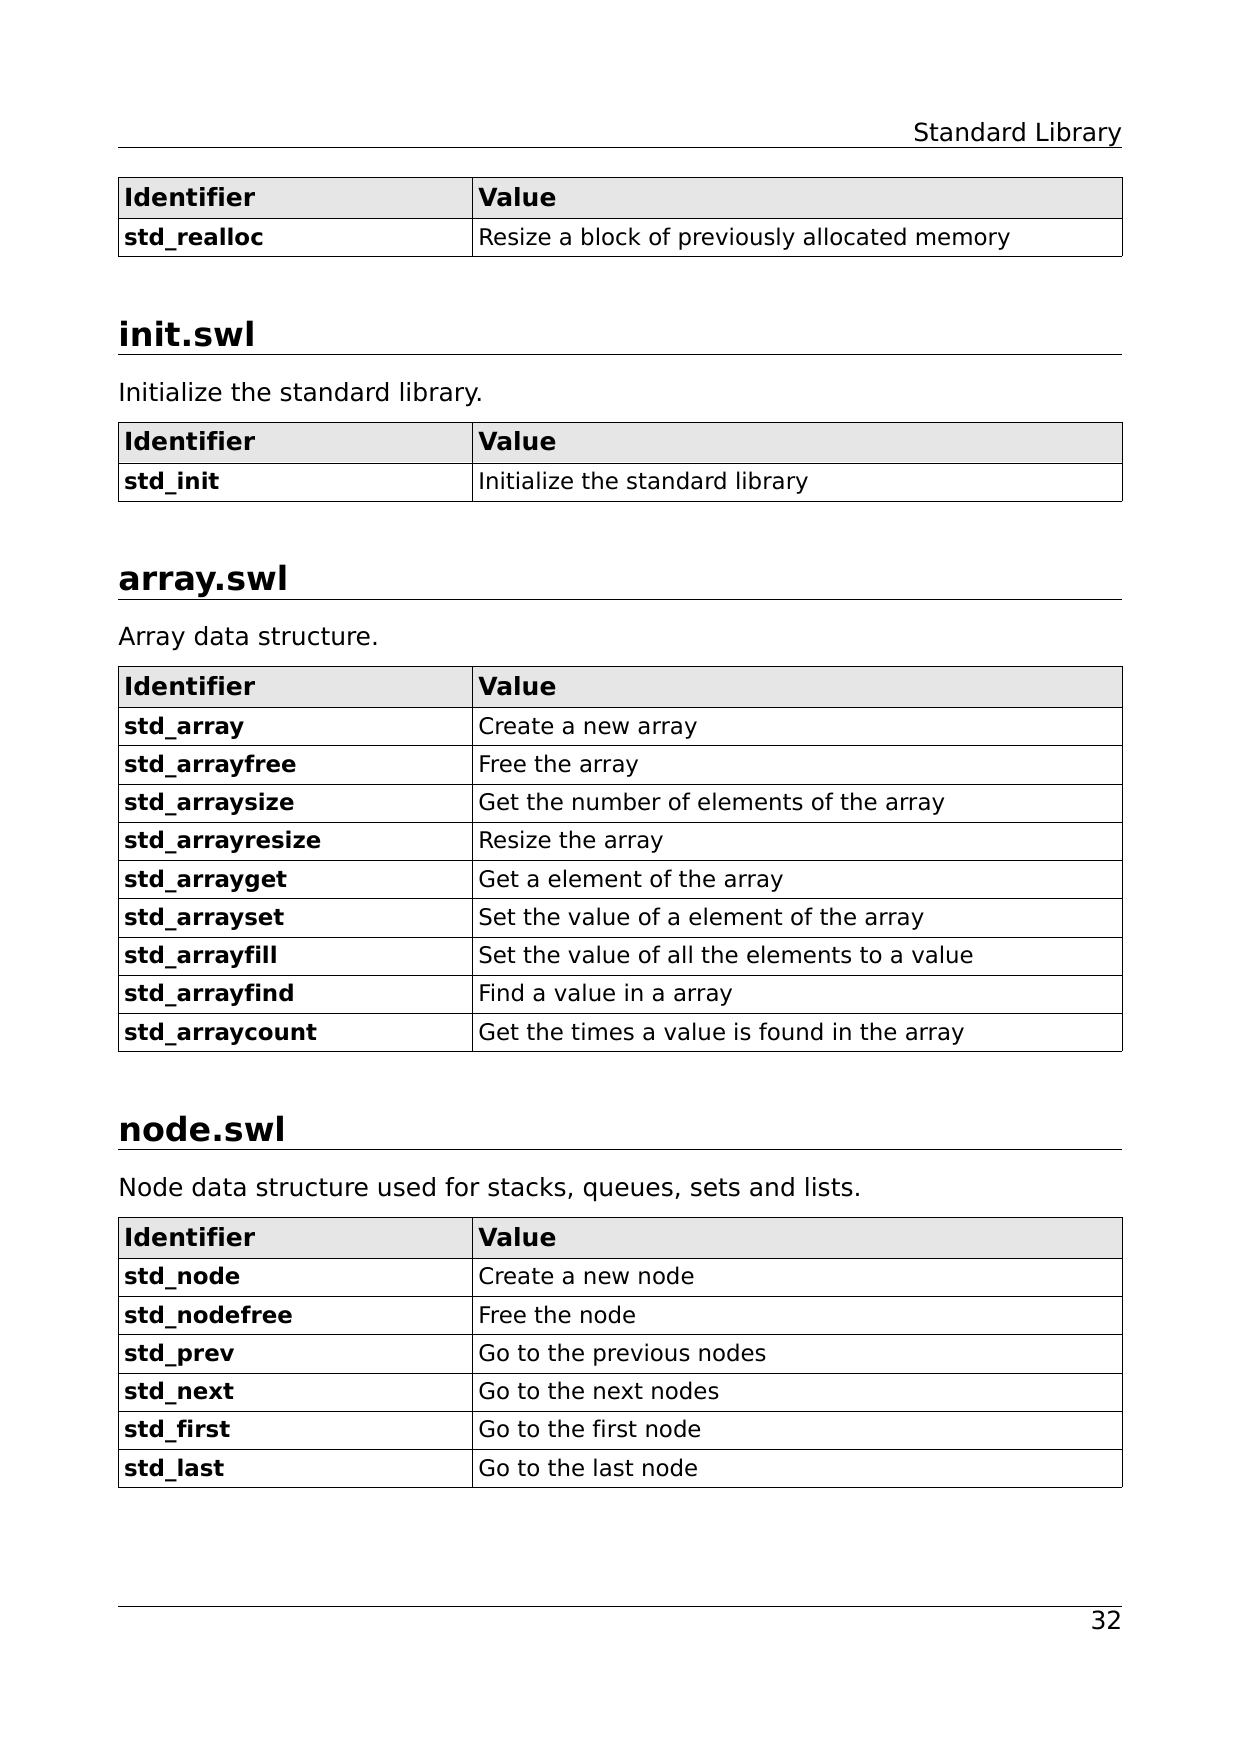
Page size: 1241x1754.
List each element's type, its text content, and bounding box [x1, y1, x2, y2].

table_header Value [473, 423, 1122, 462]
table_cell Set the value of a element of the array [473, 899, 1122, 937]
table_cell std_arrayset [119, 899, 472, 937]
table_header Identifier [119, 423, 472, 462]
table_cell std_first [119, 1412, 472, 1449]
table_cell std_prev [119, 1335, 472, 1372]
table_cell std_last [119, 1450, 472, 1487]
table_cell std_arrayfind [119, 976, 472, 1013]
table_cell std_init [119, 464, 472, 501]
table_cell Go to the next nodes [473, 1374, 1122, 1411]
table_cell std_next [119, 1374, 472, 1411]
table_cell std_arrayfill [119, 938, 472, 975]
table_cell std_node [119, 1259, 472, 1296]
table_cell std_nodefree [119, 1297, 472, 1334]
table_cell Free the array [473, 746, 1122, 784]
table_cell std_arraysize [119, 785, 472, 822]
table_cell std_arrayresize [119, 823, 472, 860]
text Node data structure used for stacks, queues, sets and lists. [118, 1173, 1122, 1202]
table_cell Free the node [473, 1297, 1122, 1334]
title node.swl [118, 1110, 1122, 1149]
table_header Identifier [119, 667, 472, 707]
title init.swl [118, 315, 1122, 354]
table_cell std_arraycount [119, 1014, 472, 1051]
table_cell Resize the array [473, 823, 1122, 860]
table_cell std_array [119, 708, 472, 745]
table_header Value [473, 1218, 1122, 1258]
table_cell Go to the first node [473, 1412, 1122, 1449]
table_cell Set the value of all the elements to a value [473, 938, 1122, 975]
table_cell Resize a block of previously allocated memory [473, 219, 1122, 256]
text Initialize the standard library. [118, 378, 1122, 407]
table_cell Go to the last node [473, 1450, 1122, 1487]
table_cell std_arrayget [119, 861, 472, 898]
table_cell std_realloc [119, 219, 472, 256]
table_header Value [473, 178, 1122, 218]
table_cell Create a new array [473, 708, 1122, 745]
table_cell Initialize the standard library [473, 464, 1122, 501]
table_header Identifier [119, 178, 472, 218]
title array.swl [118, 560, 1122, 599]
table_cell Get the number of elements of the array [473, 785, 1122, 822]
table_cell std_arrayfree [119, 746, 472, 784]
table_cell Get the times a value is found in the array [473, 1014, 1122, 1051]
text Array data structure. [118, 622, 1122, 652]
table_header Value [473, 667, 1122, 707]
table_header Identifier [119, 1218, 472, 1258]
table_cell Create a new node [473, 1259, 1122, 1296]
table_cell Go to the previous nodes [473, 1335, 1122, 1372]
table_cell Get a element of the array [473, 861, 1122, 898]
table_cell Find a value in a array [473, 976, 1122, 1013]
